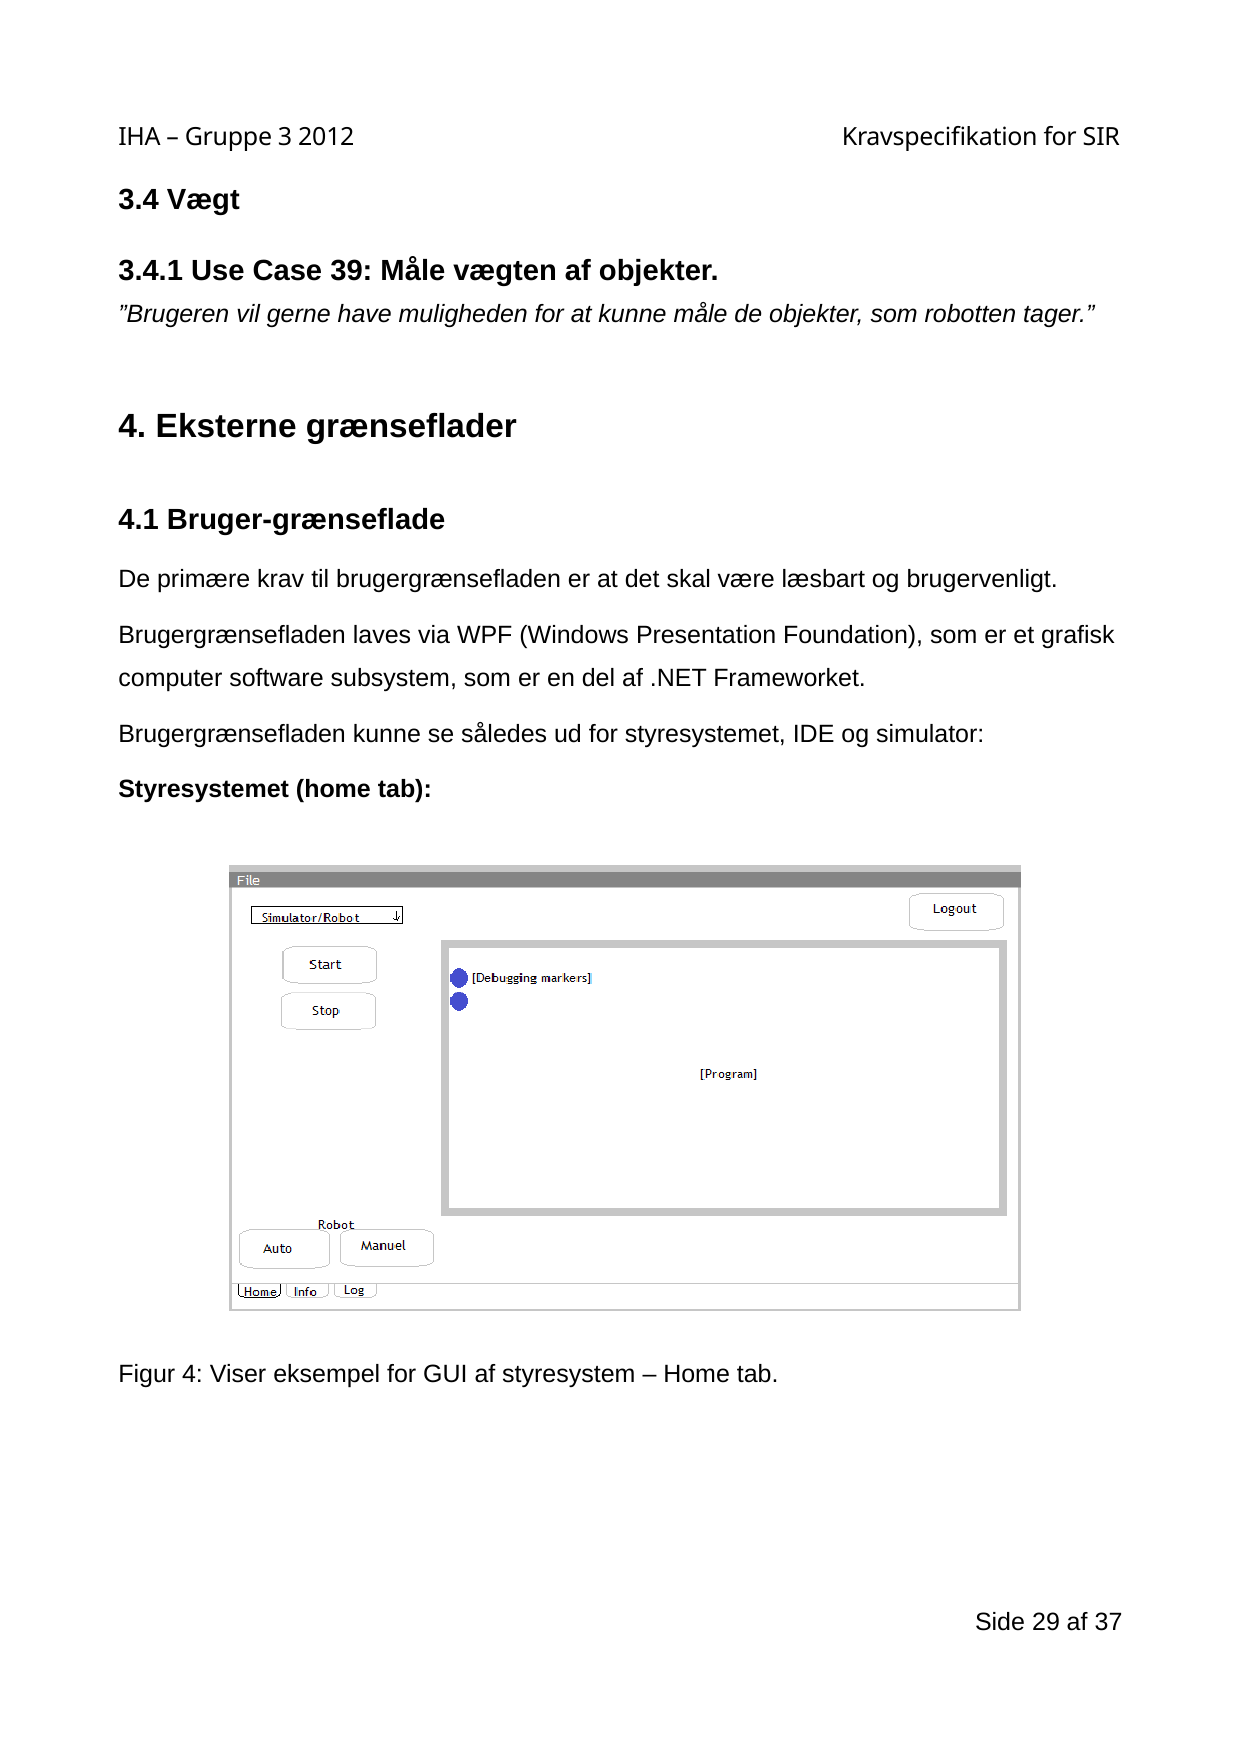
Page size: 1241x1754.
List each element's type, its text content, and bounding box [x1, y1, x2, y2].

text ”Brugeren vil gerne have muligheden for at kunne måle de objekter, som robotten tager.” [118, 299, 1122, 327]
picture [157, 817, 1083, 1345]
subtitle 4.1 Bruger-grænseflade [118, 502, 1122, 535]
subtitle 3.4 Vægt [118, 182, 1122, 215]
subtitle 3.4.1 Use Case 39: Måle vægten af objekter. [118, 253, 1122, 286]
subtitle 4. Eksterne grænseflader [118, 406, 1122, 445]
text De primære krav til brugergrænsefladen er at det skal være læsbart og brugervenligt. [118, 564, 1122, 593]
text Styresystemet (home tab): [118, 774, 1122, 803]
text Brugergrænsefladen kunne se således ud for styresystemet, IDE og simulator: [118, 719, 1122, 748]
text Figur 4: Viser eksempel for GUI af styresystem – Home tab. [118, 1345, 1122, 1388]
text Brugergrænsefladen laves via WPF (Windows Presentation Foundation), som er et grafisk computer software subsystem, som er en del af .NET Frameworket. [118, 620, 1122, 692]
